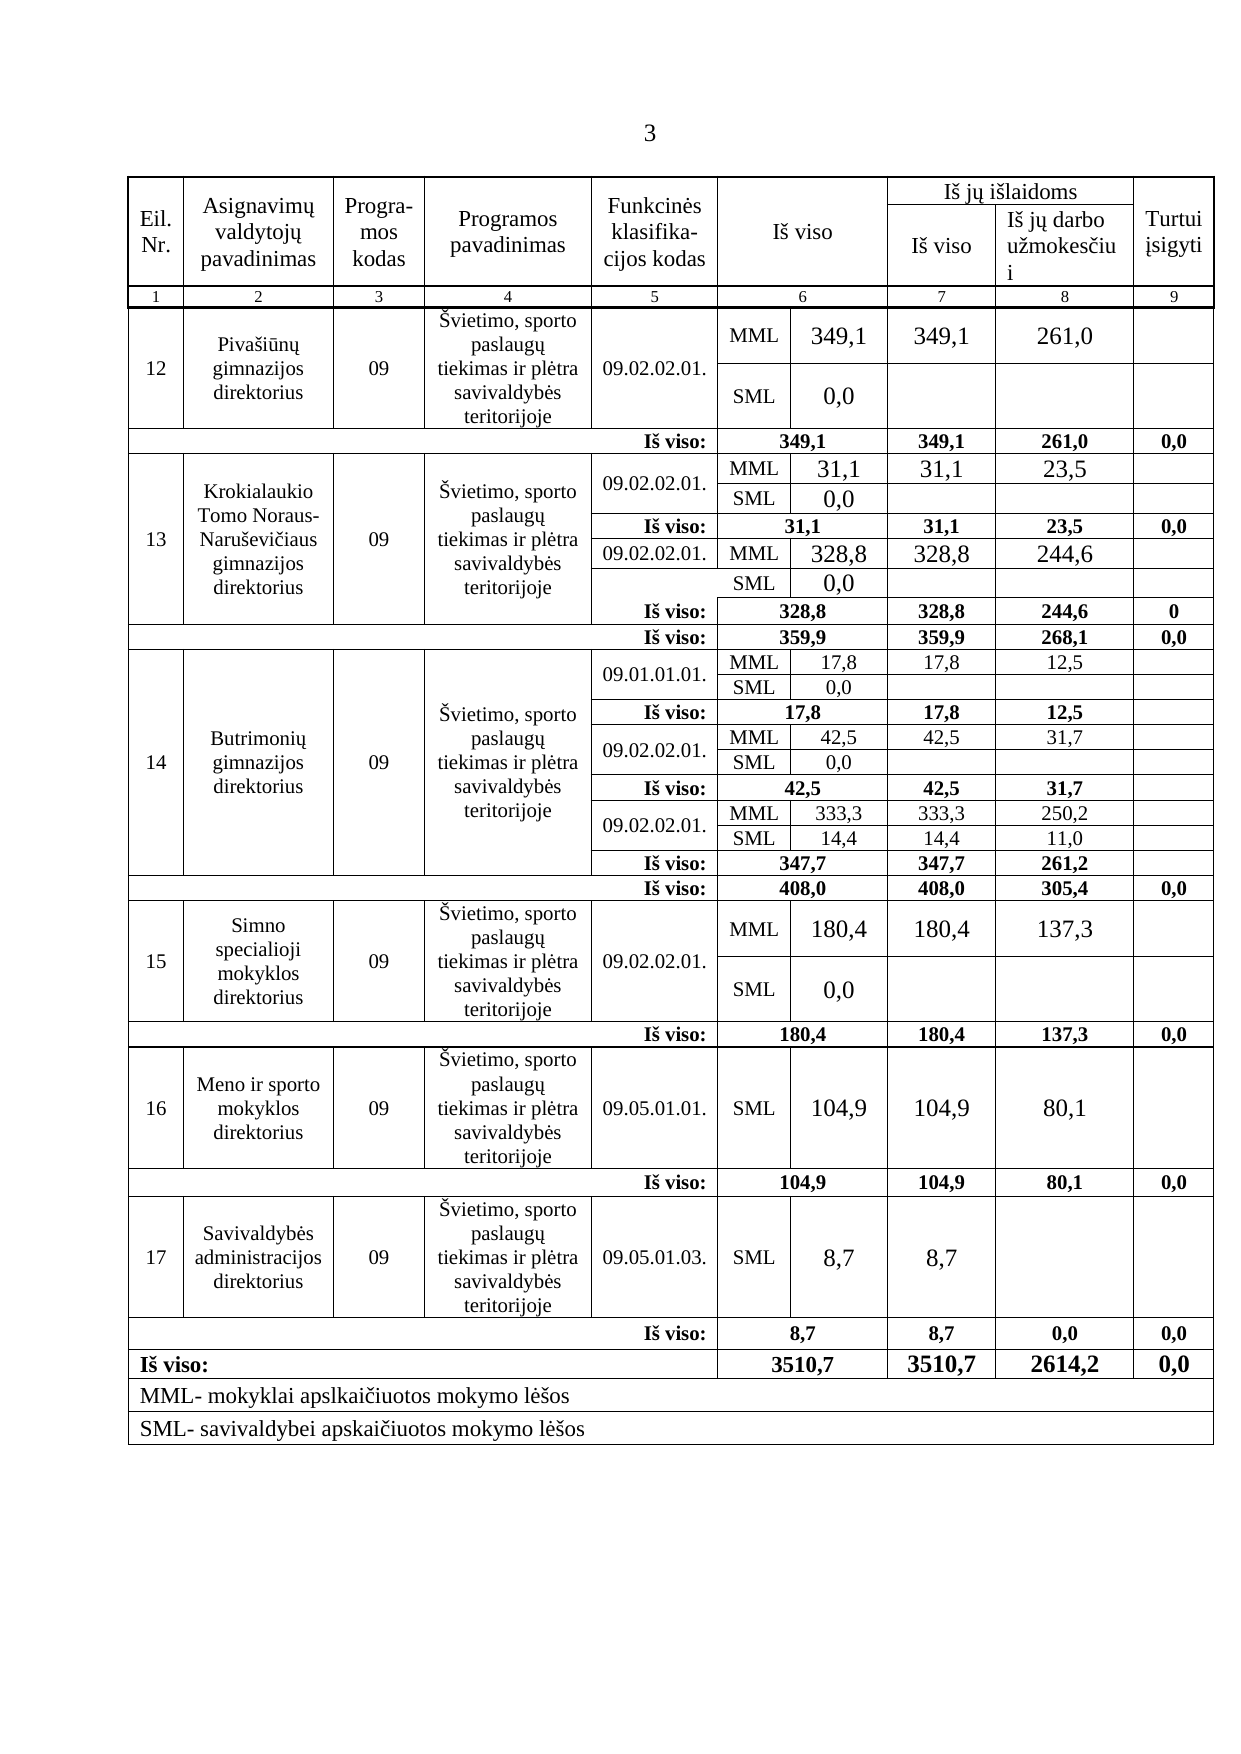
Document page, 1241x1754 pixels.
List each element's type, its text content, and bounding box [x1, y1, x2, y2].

table_cell 0,0 [1134, 625, 1213, 649]
table_cell 7 [888, 287, 995, 306]
table_cell 359,9 [718, 625, 887, 649]
table_cell [996, 675, 1133, 699]
table_cell 31,1 [791, 454, 887, 483]
table_cell 09 [334, 1197, 424, 1317]
table_header Turtui įsigyti [1134, 178, 1213, 285]
table_cell Simno specialioji mokyklos direktorius [184, 901, 333, 1021]
table_cell MML- mokyklai apslkaičiuotos mokymo lėšos [129, 1379, 1213, 1411]
table_cell 180,4 [791, 901, 887, 956]
table_cell 12 [129, 309, 183, 428]
table_cell [996, 957, 1133, 1021]
table_cell MML [718, 725, 790, 749]
table_cell 09 [334, 901, 424, 1021]
table_cell 8,7 [791, 1197, 887, 1317]
table_cell 328,8 [888, 539, 995, 567]
table_cell [1134, 650, 1213, 674]
table_cell Iš viso: [592, 700, 717, 724]
table_cell SML- savivaldybei apskaičiuotos mokymo lėšos [129, 1412, 1213, 1444]
table_cell Iš viso: [592, 851, 717, 875]
table_cell 328,8 [718, 598, 887, 624]
table_cell 31,1 [888, 454, 995, 483]
table_cell 17,8 [718, 700, 887, 724]
table_cell Iš viso: [129, 876, 717, 900]
table_cell [888, 364, 995, 428]
table_cell SML [718, 364, 790, 428]
table_cell 0,0 [1134, 1318, 1213, 1348]
table_cell 104,9 [718, 1169, 887, 1196]
table_cell 09.02.02.01. [592, 801, 717, 850]
table_cell 349,1 [888, 309, 995, 363]
table_cell 137,3 [996, 901, 1133, 956]
table_cell 104,9 [888, 1048, 995, 1168]
table_cell [1134, 957, 1213, 1021]
table_cell Iš viso: [592, 597, 717, 624]
table_cell 09.01.01.01. [592, 650, 717, 699]
table_cell MML [718, 539, 790, 567]
table_cell SML [718, 484, 790, 512]
table_cell [1134, 826, 1213, 850]
table_cell [1134, 1048, 1213, 1168]
table_cell 2 [184, 287, 333, 306]
table_cell Iš viso: [129, 1350, 717, 1378]
table_cell 408,0 [718, 876, 887, 900]
table_cell 17,8 [888, 650, 995, 674]
table_cell 09 [334, 1048, 424, 1168]
table_cell Iš viso: [592, 775, 717, 799]
table_cell 80,1 [996, 1048, 1133, 1168]
table_cell Švietimo, sporto paslaugų tiekimas ir plėtra savivaldybės teritorijoje [425, 1048, 591, 1168]
table_cell 104,9 [791, 1048, 887, 1168]
table_cell Švietimo, sporto paslaugų tiekimas ir plėtra savivaldybės teritorijoje [425, 309, 591, 428]
table_cell 4 [425, 287, 591, 306]
table_cell [1134, 775, 1213, 799]
table_cell SML [718, 826, 790, 850]
table_cell 104,9 [888, 1169, 995, 1196]
table_cell 268,1 [996, 625, 1133, 649]
table_cell 16 [129, 1048, 183, 1168]
table_cell Švietimo, sporto paslaugų tiekimas ir plėtra savivaldybės teritorijoje [425, 1197, 591, 1317]
table_cell 31,1 [718, 514, 887, 538]
table_cell 42,5 [791, 725, 887, 749]
table_cell Iš viso: [129, 625, 717, 649]
table_cell 42,5 [888, 725, 995, 749]
table_header Iš viso [718, 178, 887, 285]
table_cell Pivašiūnų gimnazijos direktorius [184, 309, 333, 428]
table_cell 0,0 [791, 569, 887, 597]
table_cell 0,0 [791, 957, 887, 1021]
table_cell Butrimonių gimnazijos direktorius [184, 650, 333, 875]
table_cell 1 [129, 287, 183, 306]
table_cell 0 [1134, 598, 1213, 624]
table_cell 8,7 [888, 1318, 995, 1348]
table_cell SML [718, 1197, 790, 1317]
table_cell [1134, 569, 1213, 597]
table_cell 349,1 [718, 429, 887, 453]
table_cell 09.02.02.01. [592, 539, 717, 567]
table_cell 09.02.02.01. [592, 725, 717, 774]
table_cell [1134, 700, 1213, 724]
table_cell 3510,7 [888, 1350, 995, 1378]
table_cell 31,1 [888, 514, 995, 538]
table_cell 180,4 [888, 1022, 995, 1046]
table_cell 347,7 [718, 851, 887, 875]
table_cell [996, 569, 1133, 597]
table_cell 8,7 [888, 1197, 995, 1317]
table_cell 23,5 [996, 514, 1133, 538]
table_cell 09.02.02.01. [592, 454, 717, 512]
table_cell [888, 484, 995, 512]
table_cell 0,0 [1134, 1022, 1213, 1046]
table_cell 261,0 [996, 309, 1133, 363]
table_cell [996, 1197, 1133, 1317]
table_cell [888, 569, 995, 597]
table_cell 6 [718, 287, 887, 306]
table_cell [1134, 484, 1213, 512]
table_cell [1134, 1197, 1213, 1317]
table_cell [996, 750, 1133, 774]
table_cell Iš viso: [129, 1022, 717, 1046]
table_cell 0,0 [791, 750, 887, 774]
table_cell 0,0 [1134, 514, 1213, 538]
table_cell 328,8 [791, 539, 887, 567]
table_cell 349,1 [888, 429, 995, 453]
table_cell MML [718, 309, 790, 363]
table_cell 42,5 [718, 775, 887, 799]
table_cell 09.05.01.03. [592, 1197, 717, 1317]
table_cell 359,9 [888, 625, 995, 649]
table_cell 8 [996, 287, 1133, 306]
table_cell MML [718, 650, 790, 674]
table_cell 0,0 [791, 484, 887, 512]
table_cell Švietimo, sporto paslaugų tiekimas ir plėtra savivaldybės teritorijoje [425, 454, 591, 624]
table_cell [1134, 901, 1213, 956]
table_cell 0,0 [791, 675, 887, 699]
table_cell 333,3 [791, 801, 887, 824]
table_cell [996, 484, 1133, 512]
table_cell 80,1 [996, 1169, 1133, 1196]
table_cell 347,7 [888, 851, 995, 875]
table_cell 261,2 [996, 851, 1133, 875]
table_cell 0,0 [1134, 429, 1213, 453]
table_cell [888, 675, 995, 699]
table_cell SML [718, 957, 790, 1021]
table_cell 0,0 [1134, 1350, 1213, 1378]
table_cell 0,0 [791, 364, 887, 428]
table_cell 9 [1134, 287, 1213, 306]
table_cell 31,7 [996, 775, 1133, 799]
table_cell [1134, 750, 1213, 774]
table_cell 0,0 [1134, 876, 1213, 900]
table_cell 09 [334, 454, 424, 624]
table_cell [1134, 675, 1213, 699]
table_cell [1134, 725, 1213, 749]
table_cell 09 [334, 650, 424, 875]
table_cell 305,4 [996, 876, 1133, 900]
table_cell 14 [129, 650, 183, 875]
table_cell 261,0 [996, 429, 1133, 453]
table_cell Krokialaukio Tomo Noraus-Naruševičiaus gimnazijos direktorius [184, 454, 333, 624]
table_cell 42,5 [888, 775, 995, 799]
table_cell [1134, 454, 1213, 483]
table_cell 0,0 [1134, 1169, 1213, 1196]
table_cell 244,6 [996, 598, 1133, 624]
table_cell Iš viso [888, 205, 995, 285]
table_cell Meno ir sporto mokyklos direktorius [184, 1048, 333, 1168]
table_cell MML [718, 454, 790, 483]
table_cell SML [718, 569, 790, 597]
table_header Asignavimų valdytojų pavadinimas [184, 178, 333, 285]
table_header Iš jų išlaidoms [888, 178, 1133, 204]
table_cell 137,3 [996, 1022, 1133, 1046]
table_cell 8,7 [718, 1318, 887, 1348]
table_cell Savivaldybės administracijos direktorius [184, 1197, 333, 1317]
table_cell [1134, 539, 1213, 567]
table_cell [996, 364, 1133, 428]
table_cell SML [718, 675, 790, 699]
table_cell 13 [129, 454, 183, 624]
table_cell 31,7 [996, 725, 1133, 749]
table_cell 17,8 [791, 650, 887, 674]
table_cell 5 [592, 287, 717, 306]
table_cell 250,2 [996, 801, 1133, 824]
table_cell 3510,7 [718, 1350, 887, 1378]
table_cell [1134, 801, 1213, 824]
table_cell 12,5 [996, 650, 1133, 674]
table_cell [888, 957, 995, 1021]
table_cell [1134, 851, 1213, 875]
table_cell SML [718, 750, 790, 774]
table_cell Iš jų darbo užmokesčiui [996, 205, 1133, 285]
table_cell 12,5 [996, 700, 1133, 724]
table_cell 14,4 [888, 826, 995, 850]
table_cell Švietimo, sporto paslaugų tiekimas ir plėtra savivaldybės teritorijoje [425, 901, 591, 1021]
table_cell 11,0 [996, 826, 1133, 850]
table_cell 408,0 [888, 876, 995, 900]
table_cell 180,4 [718, 1022, 887, 1046]
table_cell 180,4 [888, 901, 995, 956]
table_cell Iš viso: [129, 1169, 717, 1196]
table_cell 17 [129, 1197, 183, 1317]
table_cell 333,3 [888, 801, 995, 824]
table_cell 23,5 [996, 454, 1133, 483]
table_header Programos pavadinimas [425, 178, 591, 285]
table_cell 09.02.02.01. [592, 901, 717, 1021]
table_cell Švietimo, sporto paslaugų tiekimas ir plėtra savivaldybės teritorijoje [425, 650, 591, 875]
table_cell Iš viso: [129, 1318, 717, 1348]
table_cell 17,8 [888, 700, 995, 724]
table_header Eil. Nr. [129, 178, 183, 285]
table_cell MML [718, 801, 790, 824]
table_cell 15 [129, 901, 183, 1021]
table_header Funkcinės klasifika-cijos kodas [592, 178, 717, 285]
table_cell Iš viso: [129, 429, 717, 453]
table_cell [1134, 309, 1213, 363]
table_cell 09 [334, 309, 424, 428]
table_cell 3 [334, 287, 424, 306]
table_cell MML [718, 901, 790, 956]
table_cell [888, 750, 995, 774]
table_cell 244,6 [996, 539, 1133, 567]
table_cell 14,4 [791, 826, 887, 850]
table_cell [1134, 364, 1213, 428]
table_cell 349,1 [791, 309, 887, 363]
table_cell 0,0 [996, 1318, 1133, 1348]
table_header Progra-mos kodas [334, 178, 424, 285]
table_cell 2614,2 [996, 1350, 1133, 1378]
table_cell 09.02.02.01. [592, 309, 717, 428]
table_cell Iš viso: [592, 514, 717, 538]
table_cell SML [718, 1048, 790, 1168]
table_cell 328,8 [888, 598, 995, 624]
table_cell 09.05.01.01. [592, 1048, 717, 1168]
